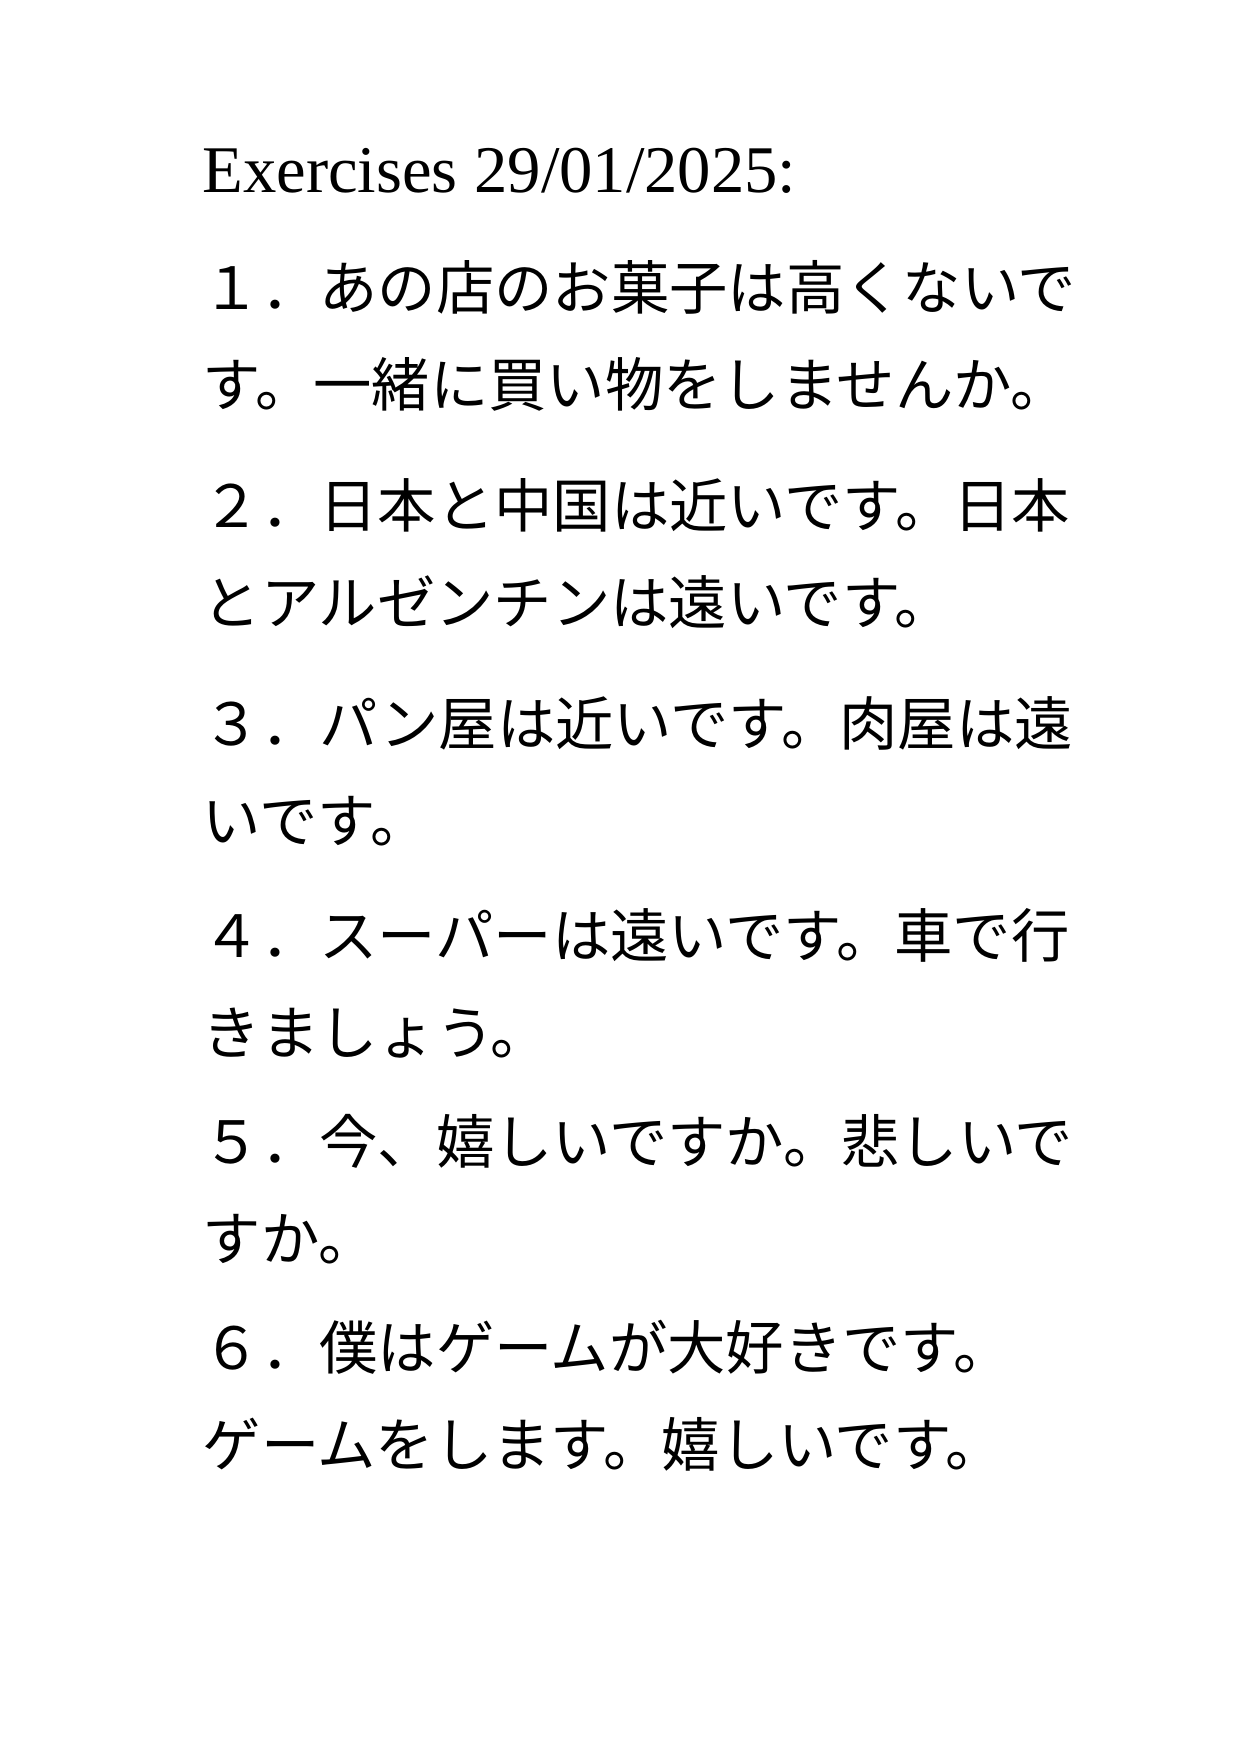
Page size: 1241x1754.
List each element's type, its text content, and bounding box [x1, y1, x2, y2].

text ５．今、嬉しいですか。悲しいですか。 [202, 1096, 1122, 1277]
text ２．日本と中国は近いです。日本とアルゼンチンは遠いです。 [202, 460, 1122, 641]
text １．あの店のお菓子は高くないです。一緒に買い物をしませんか。 [202, 242, 1122, 423]
text ６．僕はゲームが大好きです。ゲームをします。嬉しいです。 [202, 1302, 1122, 1483]
text Exercises 29/01/2025: [202, 130, 1122, 207]
text ４．スーパーは遠いです。車で行きましょう。 [202, 890, 1122, 1071]
text ３．パン屋は近いです。肉屋は遠いです。 [202, 678, 1122, 859]
